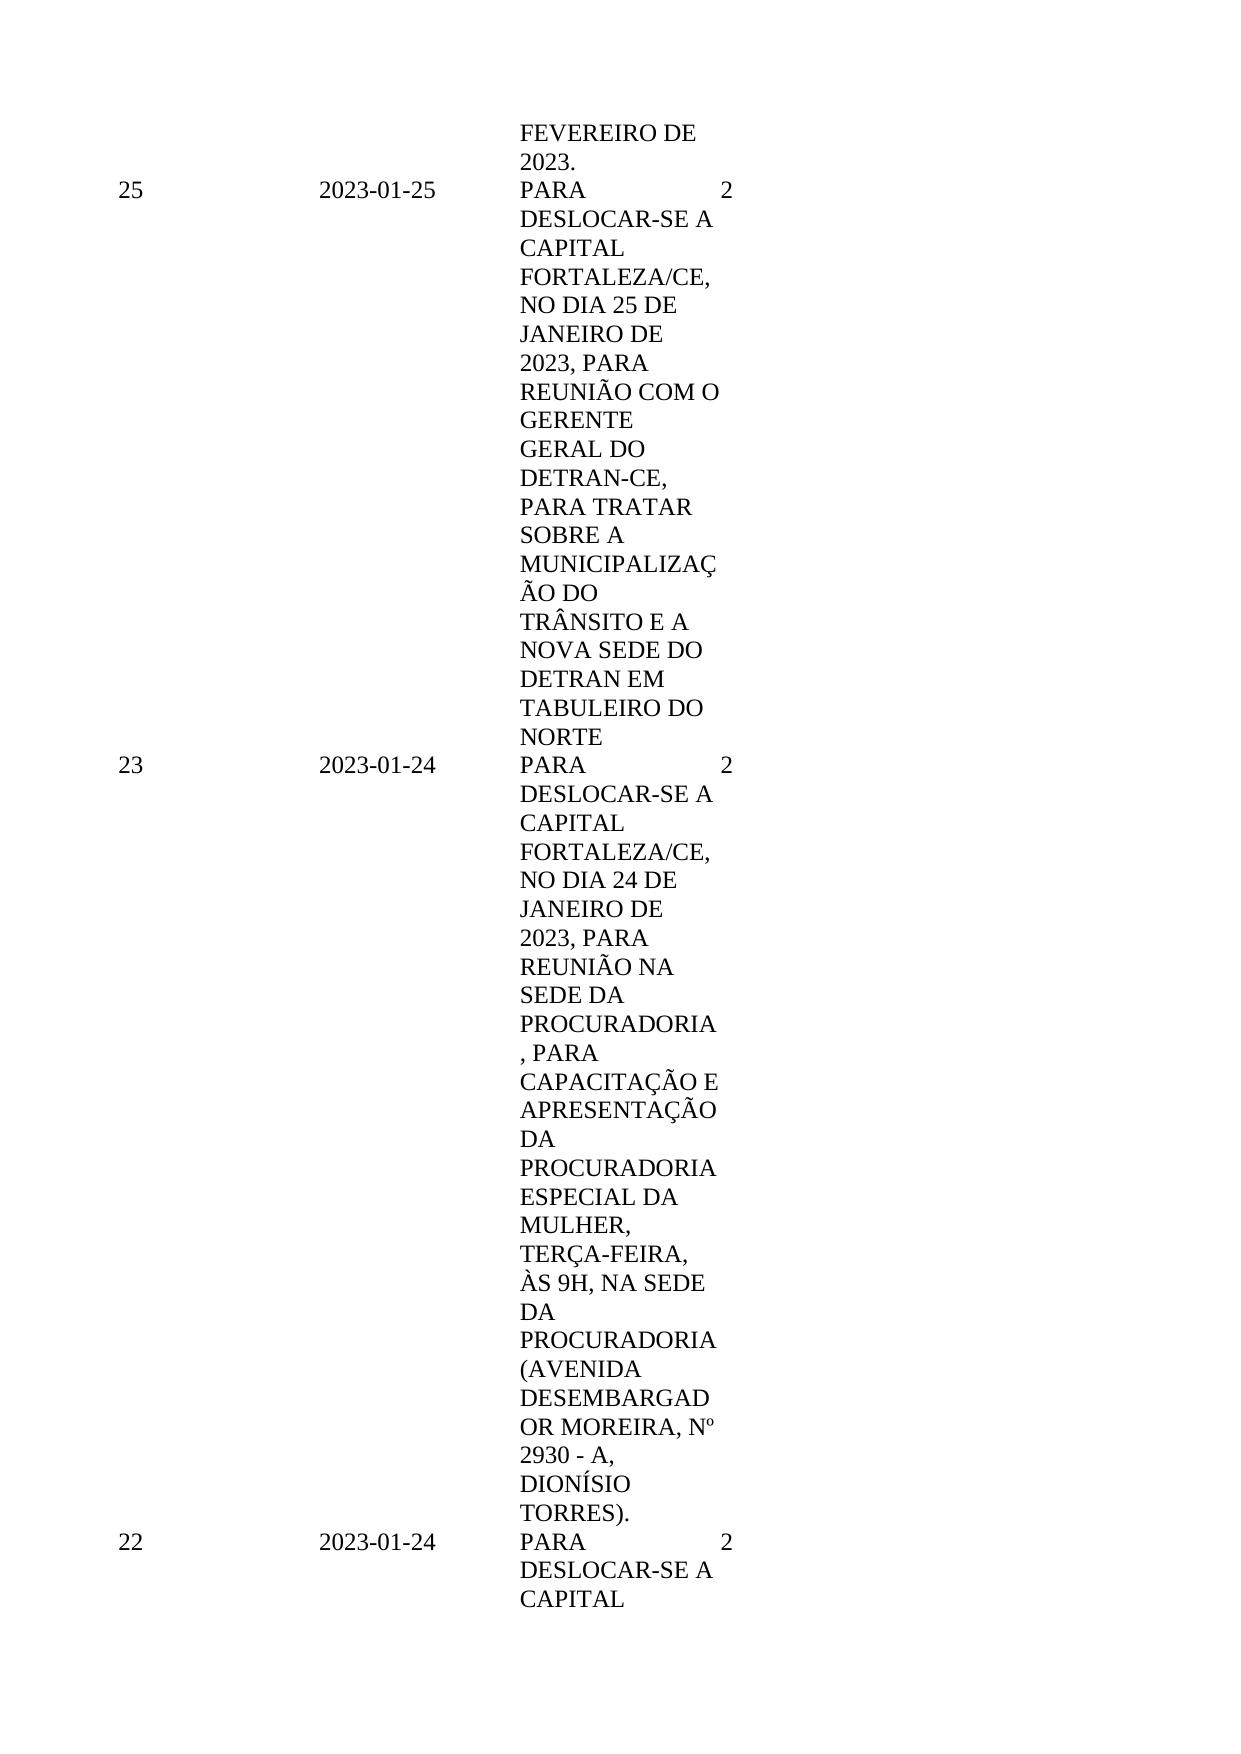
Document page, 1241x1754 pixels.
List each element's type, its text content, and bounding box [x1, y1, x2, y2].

table_cell PARA DESLOCAR-SE A CAPITAL [520, 1527, 720, 1613]
table_cell [921, 118, 1122, 176]
table_cell [118, 118, 319, 176]
table_cell 2 [720, 751, 921, 1527]
table_cell 25 [118, 176, 319, 751]
table_cell 23 [118, 751, 319, 1527]
table_cell 2023-01-25 [319, 176, 519, 751]
table_cell FEVEREIRO DE 2023. [520, 118, 720, 176]
table_cell 2023-01-24 [319, 1527, 519, 1613]
table_cell [921, 751, 1122, 1527]
table_cell [319, 118, 519, 176]
table_cell 2 [720, 1527, 921, 1613]
table_cell 22 [118, 1527, 319, 1613]
table_cell PARA DESLOCAR-SE A CAPITAL FORTALEZA/CE, NO DIA 25 DE JANEIRO DE 2023, PARA REUNIÃO COM O GERENTE GERAL DO DETRAN-CE, PARA TRATAR SOBRE A MUNICIPALIZAÇÃO DO TRÂNSITO E A NOVA SEDE DO DETRAN EM TABULEIRO DO NORTE [520, 176, 720, 751]
table_cell [921, 1527, 1122, 1613]
table_cell [720, 118, 921, 176]
table_cell PARA DESLOCAR-SE A CAPITAL FORTALEZA/CE, NO DIA 24 DE JANEIRO DE 2023, PARA REUNIÃO NA SEDE DA PROCURADORIA, PARA CAPACITAÇÃO E APRESENTAÇÃO DA PROCURADORIA ESPECIAL DA MULHER, TERÇA-FEIRA, ÀS 9H, NA SEDE DA PROCURADORIA (AVENIDA DESEMBARGADOR MOREIRA, Nº 2930 - A, DIONÍSIO TORRES). [520, 751, 720, 1527]
table_cell 2023-01-24 [319, 751, 519, 1527]
table_cell [921, 176, 1122, 751]
table_cell 2 [720, 176, 921, 751]
